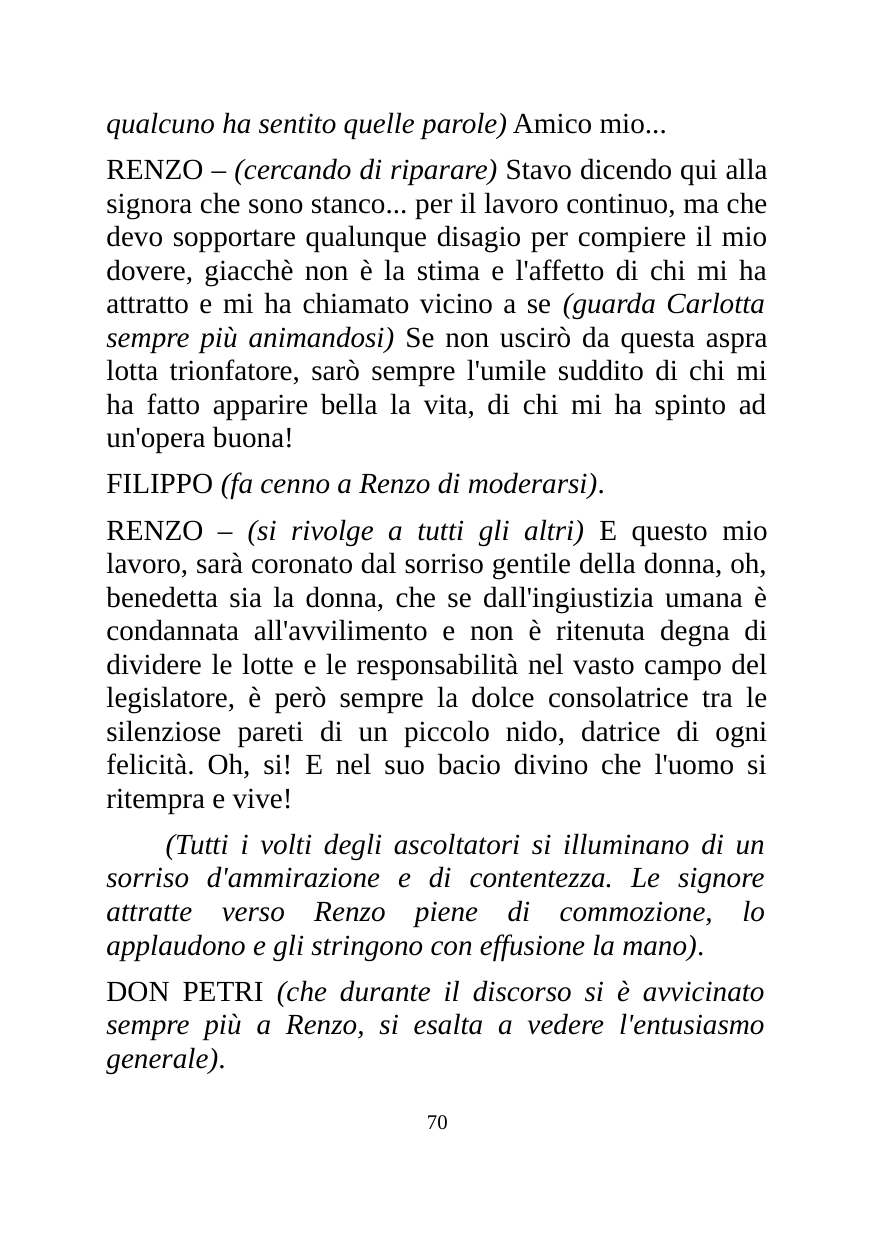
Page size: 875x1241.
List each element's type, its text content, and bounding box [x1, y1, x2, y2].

text FILIPPO (fa cenno a Renzo di moderarsi). [106, 467, 768, 500]
text DON PETRI (che durante il discorso si è avvicinato sempre più a Renzo, si esalta a vedere l'entusiasmo generale). [106, 974, 768, 1074]
text qualcuno ha sentito quelle parole) Amico mio... [106, 106, 768, 140]
text RENZO – (cercando di riparare) Stavo dicendo qui alla signora che sono stanco... per il lavoro continuo, ma che devo sopportare qualunque disagio per compiere il mio dovere, giacchè non è la stima e l'affetto di chi mi ha attratto e mi ha chiamato vicino a se (guarda Carlotta sempre più animandosi) Se non uscirò da questa aspra lotta trionfatore, sarò sempre l'umile suddito di chi mi ha fatto apparire bella la vita, di chi mi ha spinto ad un'opera buona! [106, 152, 768, 454]
text (Tutti i volti degli ascoltatori si illuminano di un sorriso d'ammirazione e di contentezza. Le signore attratte verso Renzo piene di commozione, lo applaudono e gli stringono con effusione la mano). [106, 827, 768, 961]
text RENZO – (si rivolge a tutti gli altri) E questo mio lavoro, sarà coronato dal sorriso gentile della donna, oh, benedetta sia la donna, che se dall'ingiustizia umana è condannata all'avvilimento e non è ritenuta degna di dividere le lotte e le responsabilità nel vasto campo del legislatore, è però sempre la dolce consolatrice tra le silenziose pareti di un piccolo nido, datrice di ogni felicità. Oh, si! E nel suo bacio divino che l'uomo si ritempra e vive! [106, 513, 768, 814]
